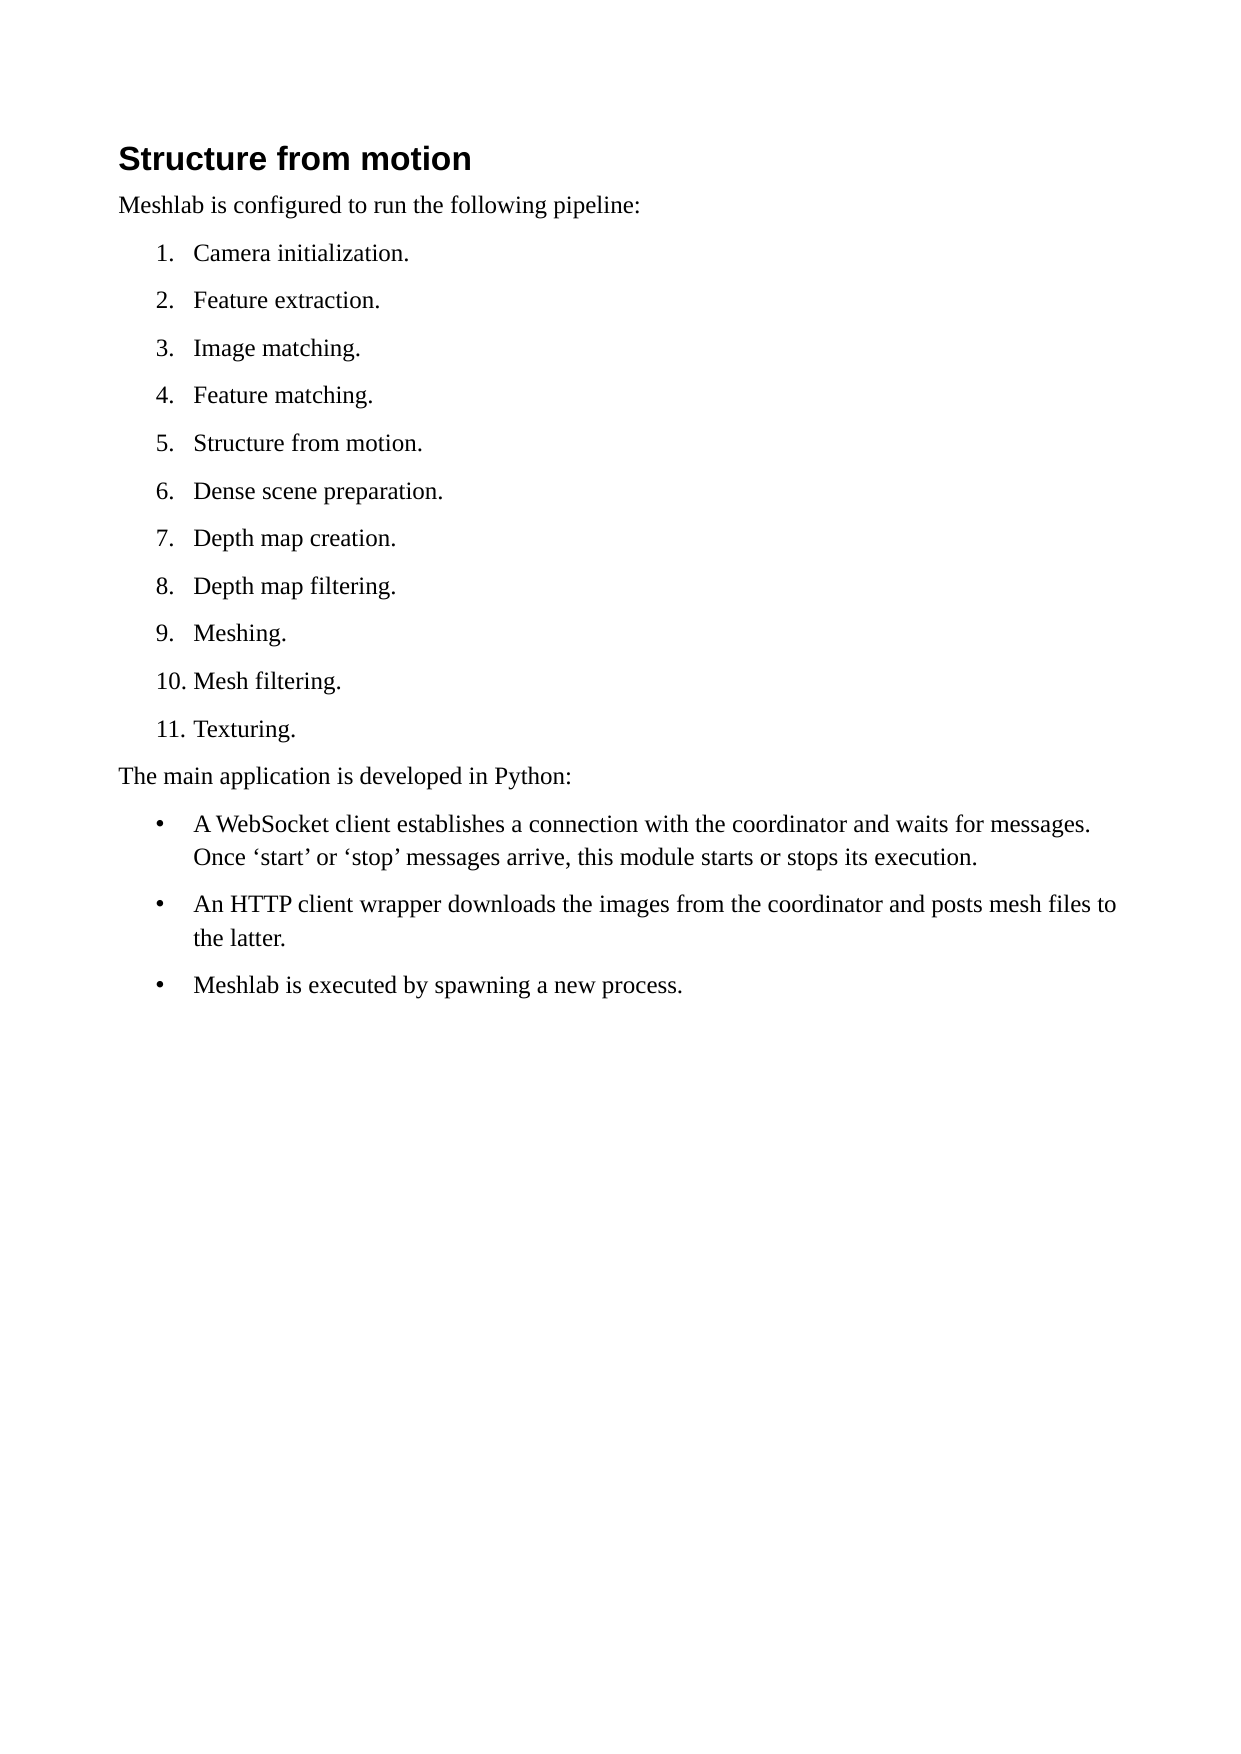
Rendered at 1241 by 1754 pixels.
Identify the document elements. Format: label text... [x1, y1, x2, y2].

list A WebSocket client establishes a connection with the coordinator and waits for messages. Once ‘start’ or ‘stop’ messages arrive, this module starts or stops its execution. [156, 809, 1122, 871]
list Image matching. [156, 333, 1122, 362]
subtitle Structure from motion [118, 139, 1122, 178]
list Camera initialization. [156, 238, 1122, 266]
list Meshlab is executed by spawning a new process. [156, 970, 1122, 999]
text Meshlab is configured to run the following pipeline: [118, 190, 1122, 219]
text The main application is developed in Python: [118, 761, 1122, 790]
list Dense scene preparation. [156, 476, 1122, 504]
list Depth map creation. [156, 523, 1122, 552]
list Meshing. [156, 618, 1122, 647]
list Depth map filtering. [156, 571, 1122, 600]
list Texturing. [156, 714, 1122, 742]
list Mesh filtering. [156, 666, 1122, 695]
list Feature extraction. [156, 285, 1122, 314]
list Structure from motion. [156, 428, 1122, 457]
list Feature matching. [156, 381, 1122, 409]
list An HTTP client wrapper downloads the images from the coordinator and posts mesh files to the latter. [156, 889, 1122, 951]
